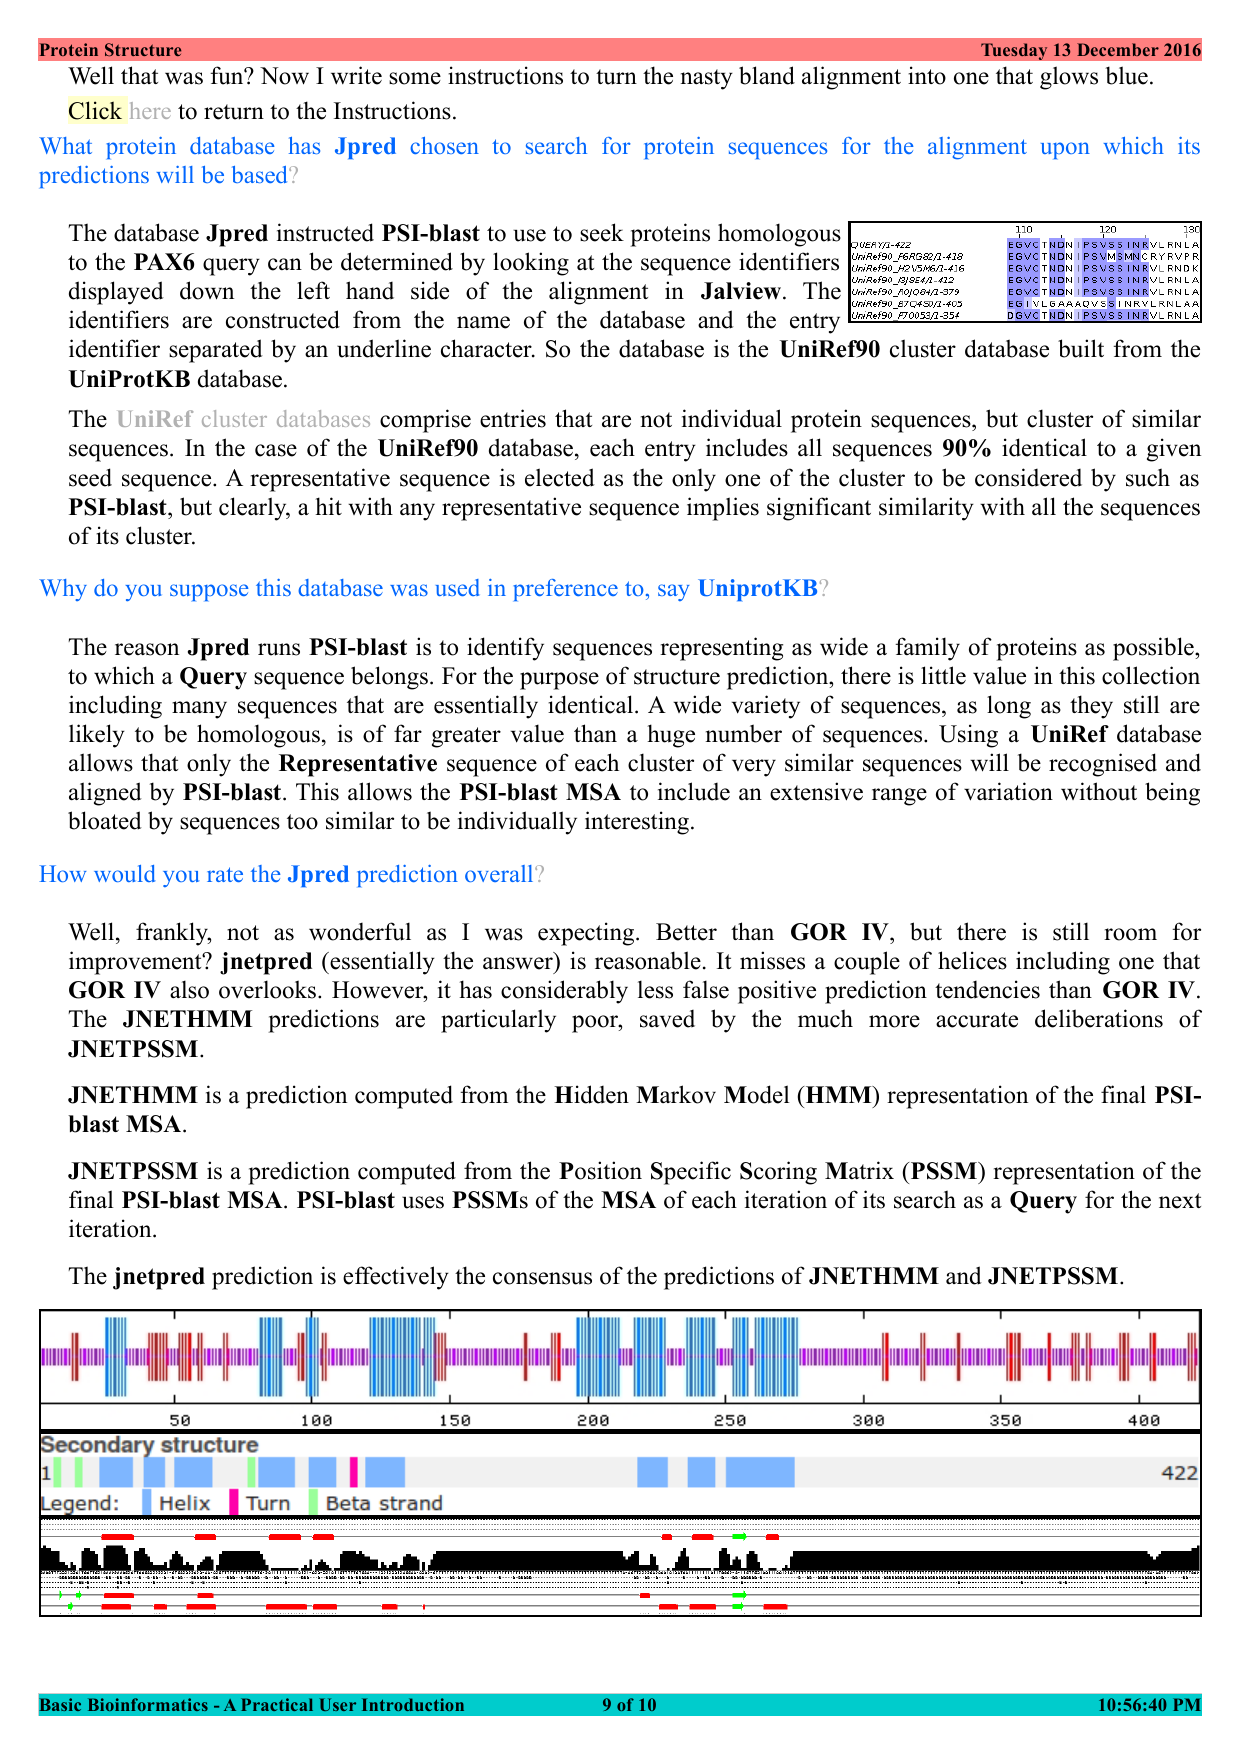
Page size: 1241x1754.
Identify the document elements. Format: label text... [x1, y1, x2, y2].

text Why do you suppose this database was used in preference to, say UniprotKB? [38, 573, 1202, 602]
picture [850, 223, 1200, 321]
picture [41, 1434, 1200, 1515]
text What protein database has Jpred chosen to search for protein sequences for the alignment upon which its predictions will be based? [38, 131, 1202, 189]
text The database Jpred instructed PSI-blast to use to seek proteins homologous to the PAX6 query can be determined by looking at the sequence identifiers displayed down the left hand side of the alignment in Jalview. The identifiers are constructed from the name of the database and the entry identifier separated by an underline character. So the database is the UniRef90 cluster database built from the UniProtKB database. [68, 218, 1202, 392]
text The UniRef cluster databases comprise entries that are not individual protein sequences, but cluster of similar sequences. In the case of the UniRef90 database, each entry includes all sequences 90% identical to a given seed sequence. A representative sequence is elected as the only one of the cluster to be considered by such as PSI-blast, but clearly, a hit with any representative sequence implies significant similarity with all the sequences of its cluster. [68, 404, 1202, 549]
text Well, frankly, not as wonderful as I was expecting. Better than GOR IV, but there is still room for improvement? jnetpred (essentially the answer) is reasonable. It misses a couple of helices including one that GOR IV also overlooks. However, it has considerably less false positive prediction tendencies than GOR IV. The JNETHMM predictions are particularly poor, saved by the much more accurate deliberations of JNETPSSM. [68, 917, 1202, 1062]
picture [41, 1311, 1200, 1429]
text The reason Jpred runs PSI-blast is to identify sequences representing as wide a family of proteins as possible, to which a Query sequence belongs. For the purpose of structure prediction, there is little value in this collection including many sequences that are essentially identical. A wide variety of sequences, as long as they still are likely to be homologous, is of far greater value than a huge number of sequences. Using a UniRef database allows that only the Representative sequence of each cluster of very similar sequences will be recognised and aligned by PSI-blast. This allows the PSI-blast MSA to include an extensive range of variation without being bloated by sequences too similar to be individually interesting. [68, 632, 1202, 835]
text The jnetpred prediction is effectively the consensus of the predictions of JNETHMM and JNETPSSM. [68, 1261, 1202, 1290]
text Well that was fun? Now I write some instructions to turn the nasty bland alignment into one that glows blue. [68, 61, 1202, 89]
text JNETPSSM is a prediction computed from the Position Specific Scoring Matrix (PSSM) representation of the final PSI-blast MSA. PSI-blast uses PSSMs of the MSA of each iteration of its search as a Query for the next iteration. [68, 1156, 1202, 1243]
picture [41, 1519, 1200, 1615]
text Click here to return to the Instructions. [68, 96, 1202, 124]
text How would you rate the Jpred prediction overall? [38, 859, 1202, 888]
text JNETHMM is a prediction computed from the Hidden Markov Model (HMM) representation of the final PSI-blast MSA. [68, 1080, 1202, 1138]
